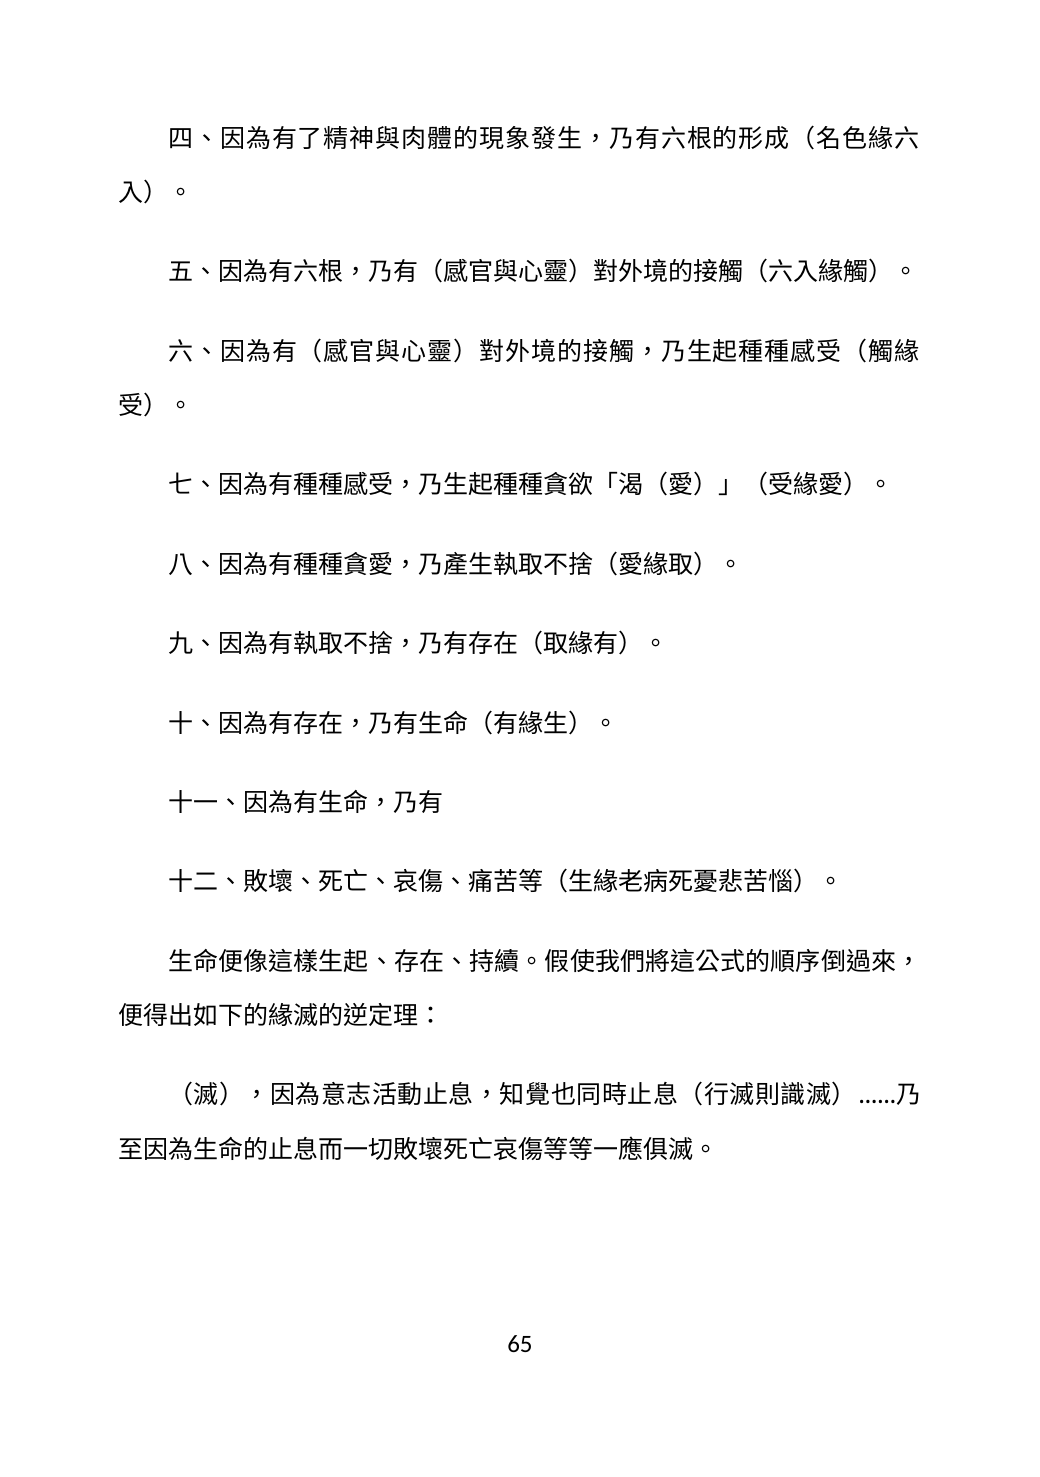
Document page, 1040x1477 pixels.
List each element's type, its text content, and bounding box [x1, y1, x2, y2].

text 十一、因為有生命，乃有 [118, 782, 921, 819]
text 八、因為有種種貪愛，乃產生執取不捨（愛緣取）。 [118, 544, 921, 581]
text （滅），因為意志活動止息，知覺也同時止息（行滅則識滅）......乃至因為生命的止息而一切敗壞死亡哀傷等等一應俱滅。 [118, 1075, 921, 1166]
text 十二、敗壞、死亡、哀傷、痛苦等（生緣老病死憂悲苦惱）。 [118, 862, 921, 898]
text 七、因為有種種感受，乃生起種種貪欲「渴（愛）」（受緣愛）。 [118, 465, 921, 501]
text 五、因為有六根，乃有（感官與心靈）對外境的接觸（六入緣觸）。 [118, 252, 921, 288]
text 十、因為有存在，乃有生命（有緣生）。 [118, 703, 921, 739]
text 生命便像這樣生起、存在、持續。假使我們將這公式的順序倒過來，便得出如下的緣滅的逆定理： [118, 941, 921, 1032]
text 六、因為有（感官與心靈）對外境的接觸，乃生起種種感受（觸緣受）。 [118, 331, 921, 422]
text 四、因為有了精神與肉體的現象發生，乃有六根的形成（名色緣六入）。 [118, 118, 921, 209]
text 九、因為有執取不捨，乃有存在（取緣有）。 [118, 624, 921, 660]
